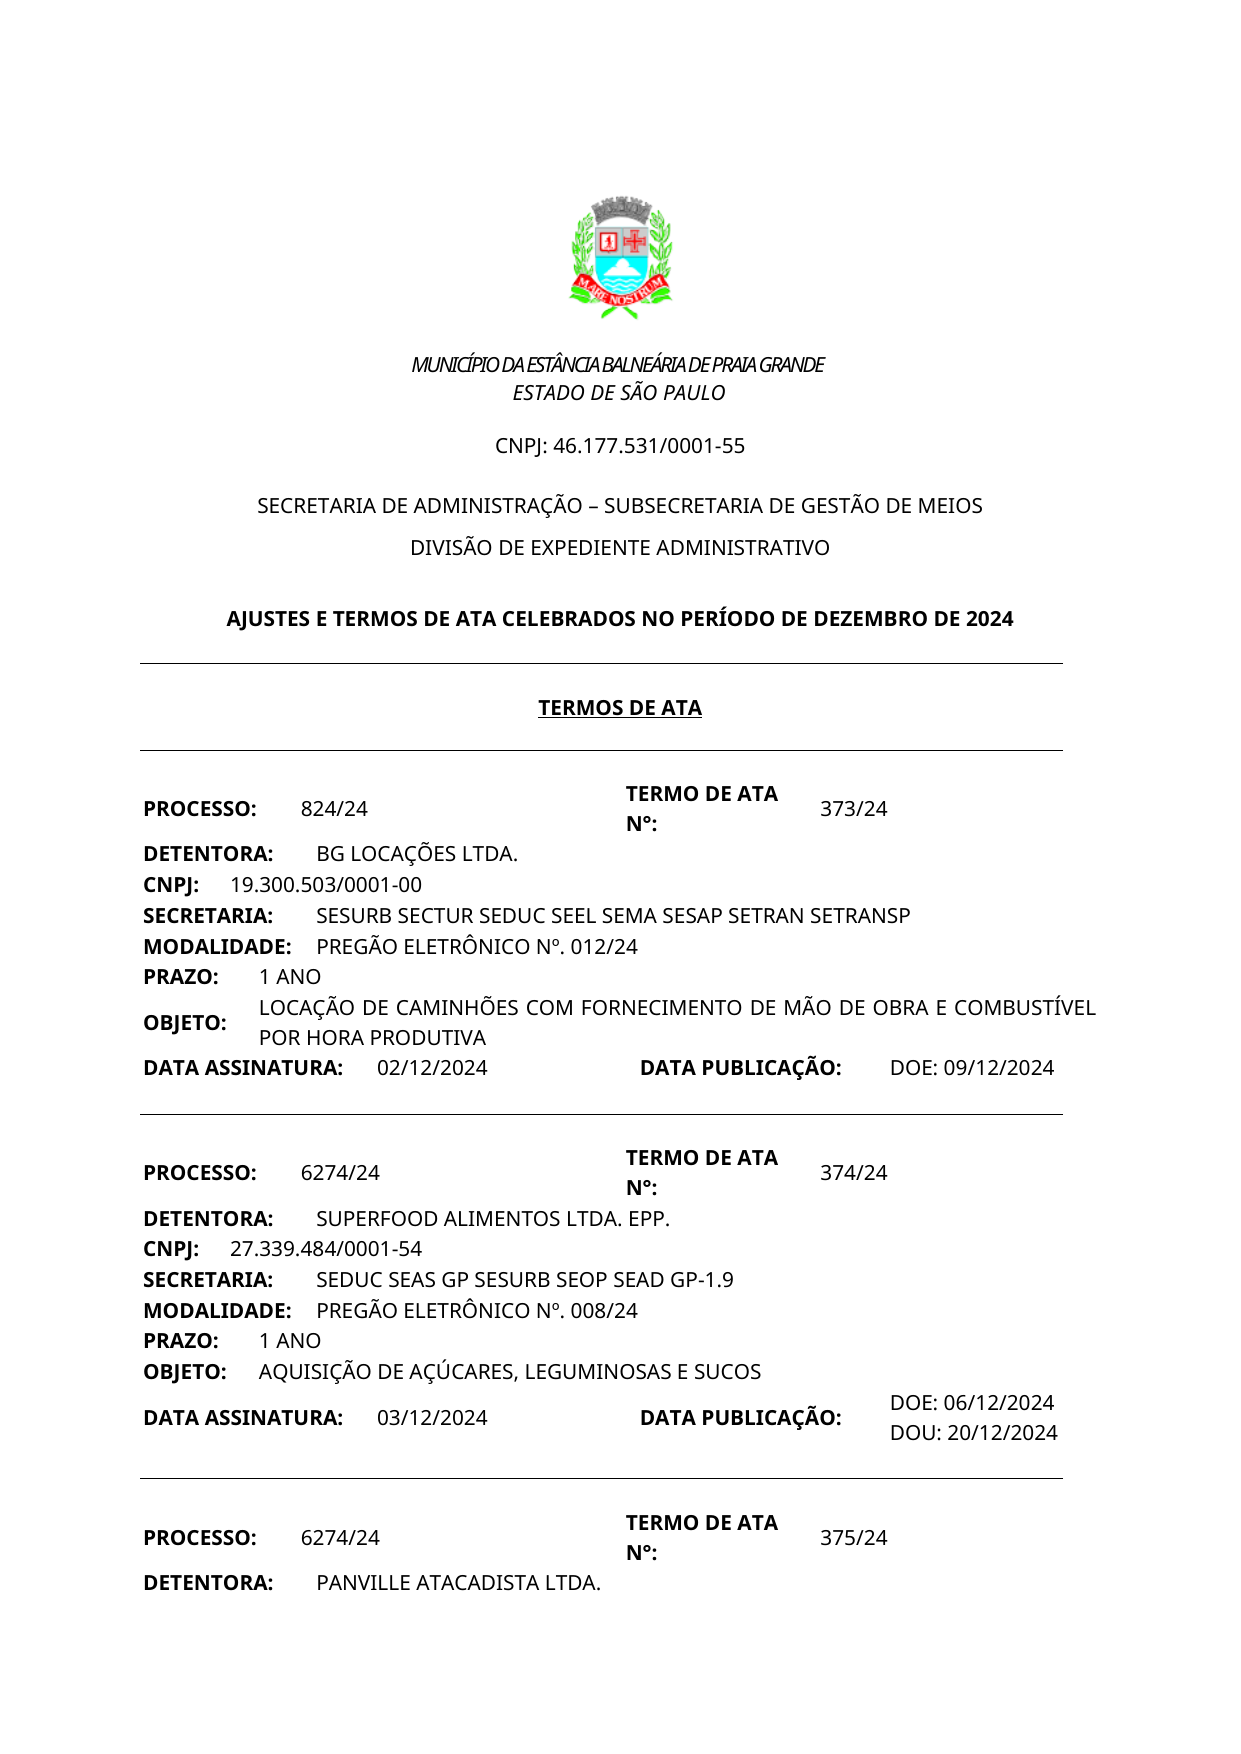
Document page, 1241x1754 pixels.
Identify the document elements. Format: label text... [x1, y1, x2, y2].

table_cell DOE: 09/12/2024 [882, 1053, 1104, 1083]
table_header TERMO DE ATA N°: [618, 1508, 813, 1567]
table_cell OBJETO: [136, 993, 251, 1053]
text TERMOS DE ATA [177, 693, 1063, 721]
table_cell BG LOCAÇÕES LTDA. [309, 839, 1104, 870]
table_header TERMO DE ATA N°: [618, 779, 813, 839]
table_cell PREGÃO ELETRÔNICO Nº. 012/24 [309, 931, 1104, 962]
table_cell LOCAÇÃO DE CAMINHÕES COM FORNECIMENTO DE MÃO DE OBRA E COMBUSTÍVEL POR HORA PRODUTIVA [251, 993, 1104, 1053]
table_cell 02/12/2024 [370, 1053, 632, 1083]
table_cell DETENTORA: [136, 1568, 309, 1598]
table_cell DATA ASSINATURA: [136, 1053, 369, 1083]
table_cell OBJETO: [136, 1357, 251, 1388]
table_cell DATA ASSINATURA: [136, 1388, 369, 1448]
table_cell DATA PUBLICAÇÃO: [632, 1388, 882, 1448]
table_header 374/24 [813, 1144, 1104, 1203]
table_cell MODALIDADE: [136, 1296, 309, 1326]
table_cell DETENTORA: [136, 839, 309, 870]
table_header 6274/24 [293, 1508, 618, 1567]
subtitle DIVISÃO DE EXPEDIENTE ADMINISTRATIVO [177, 533, 1063, 562]
table_cell PANVILLE ATACADISTA LTDA. [309, 1568, 1104, 1598]
subtitle CNPJ: 46.177.531/0001-55 [177, 432, 1063, 460]
table_cell 1 ANO [251, 1326, 1104, 1357]
table_cell AQUISIÇÃO DE AÇÚCARES, LEGUMINOSAS E SUCOS [251, 1357, 1104, 1388]
table_header PROCESSO: [136, 1508, 293, 1567]
table_header PROCESSO: [136, 779, 293, 839]
table_cell 27.339.484/0001-54 [223, 1234, 1104, 1265]
text ESTADO DE SÃO PAULO [177, 378, 1063, 407]
table_cell CNPJ: [136, 870, 222, 901]
table_header TERMO DE ATA N°: [618, 1144, 813, 1203]
table_header PROCESSO: [136, 1144, 293, 1203]
table_cell CNPJ: [136, 1234, 222, 1265]
table_cell DETENTORA: [136, 1203, 309, 1234]
table_cell PRAZO: [136, 962, 251, 993]
table_cell SECRETARIA: [136, 901, 309, 931]
table_cell 03/12/2024 [370, 1388, 632, 1448]
table_cell SESURB SECTUR SEDUC SEEL SEMA SESAP SETRAN SETRANSP [309, 901, 1104, 931]
table_cell 1 ANO [251, 962, 1104, 993]
table_header 375/24 [813, 1508, 1104, 1567]
table_header 824/24 [293, 779, 618, 839]
table_cell SUPERFOOD ALIMENTOS LTDA. EPP. [309, 1203, 1104, 1234]
subtitle SECRETARIA DE ADMINISTRAÇÃO – SUBSECRETARIA DE GESTÃO DE MEIOS [177, 491, 1063, 519]
table_cell 19.300.503/0001-00 [223, 870, 1104, 901]
table_cell PRAZO: [136, 1326, 251, 1357]
table_cell DOE: 06/12/2024 DOu: 20/12/2024 [882, 1388, 1104, 1448]
table_cell SEDUC SEAS GP SESURB SEOP SEAD GP-1.9 [309, 1265, 1104, 1296]
table_cell MODALIDADE: [136, 931, 309, 962]
text AJUSTES E TERMOS DE ATA CELEBRADOS NO PERÍODO DE DEZEMBRO DE 2024 [177, 604, 1063, 633]
table_header 6274/24 [293, 1144, 618, 1203]
table_cell DATA PUBLICAÇÃO: [632, 1053, 882, 1083]
table_cell SECRETARIA: [136, 1265, 309, 1296]
table_header 373/24 [813, 779, 1104, 839]
text MUNICÍPIO DA ESTÂNCIA BALNEÁRIA DE PRAIA GRANDE [177, 350, 1063, 378]
table_cell PREGÃO ELETRÔNICO Nº. 008/24 [309, 1296, 1104, 1326]
